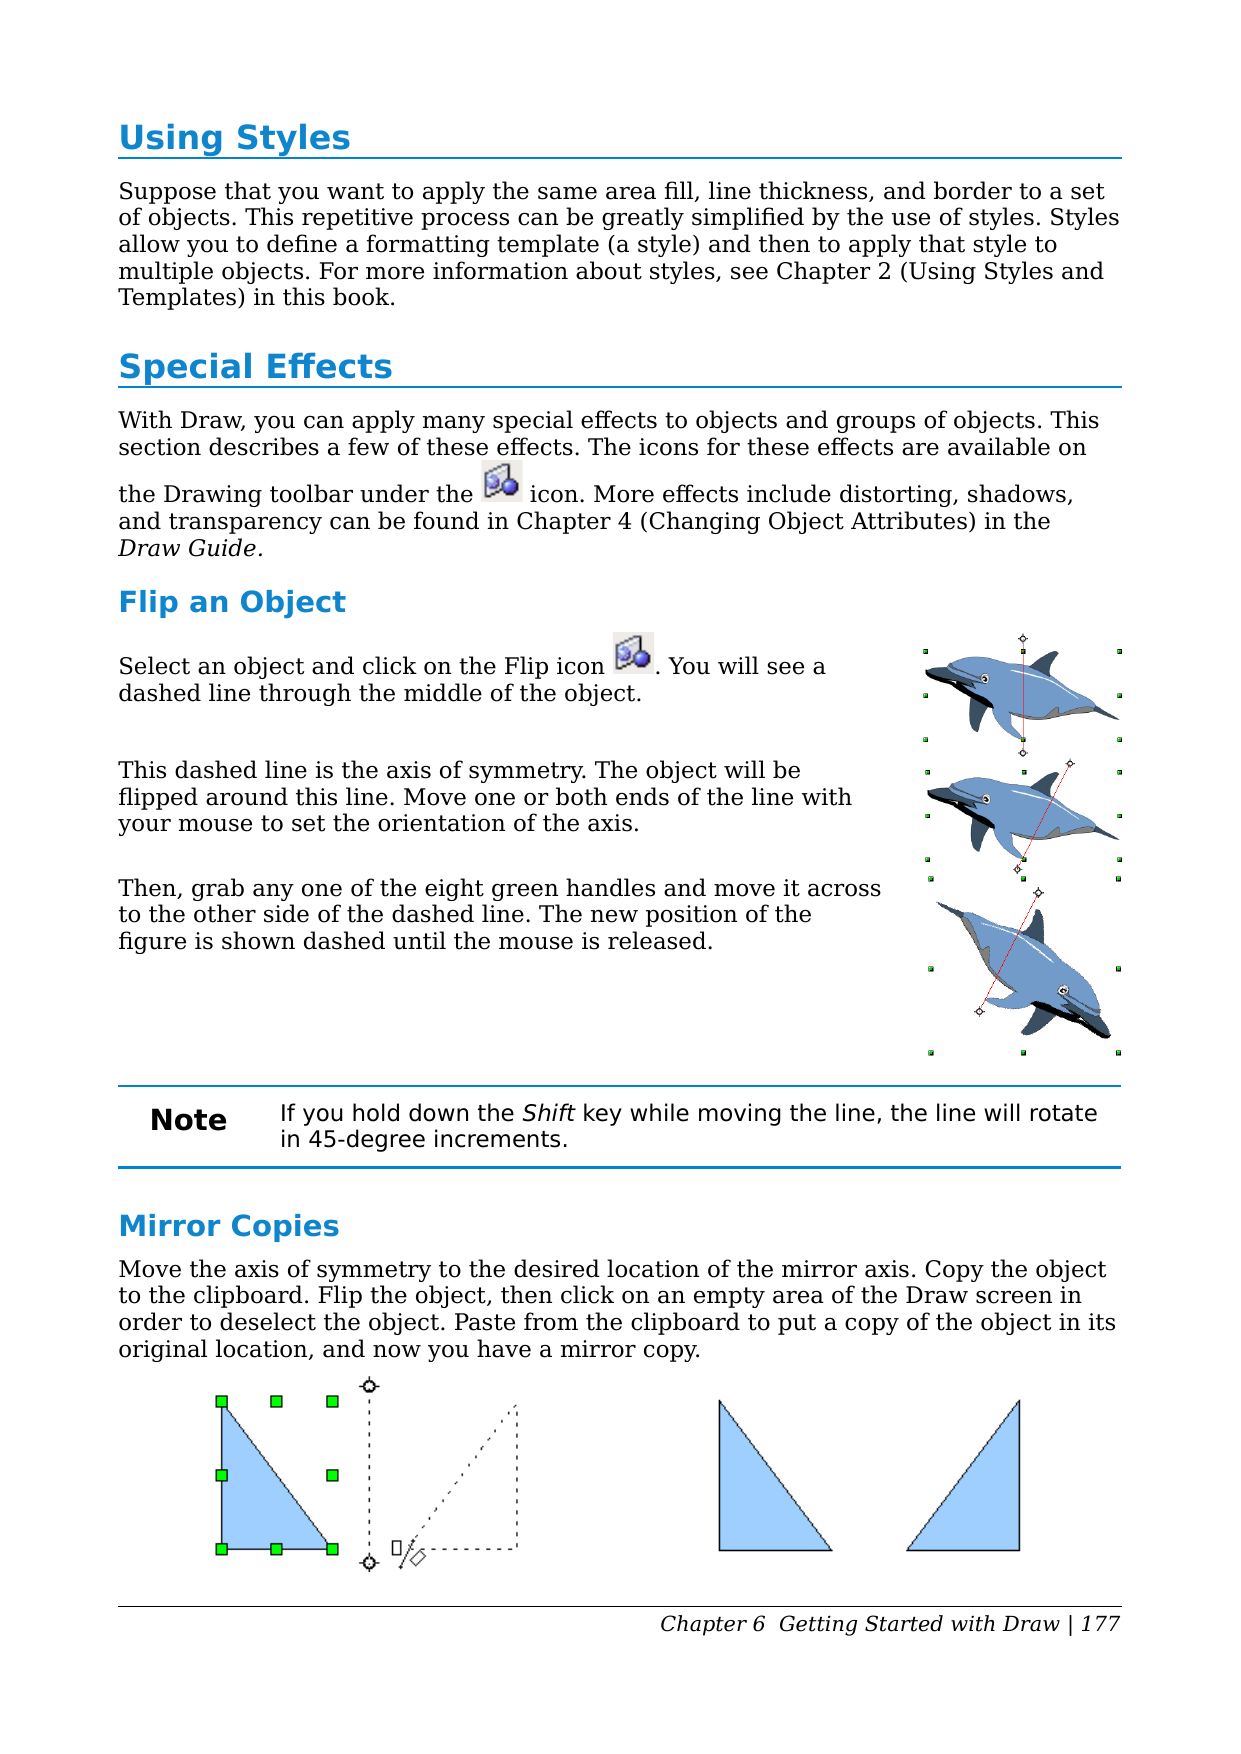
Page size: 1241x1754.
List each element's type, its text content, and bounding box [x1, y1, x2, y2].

text Move the axis of symmetry to the desired location of the mirror axis. Copy the object to the clipboard. Flip the object, then click on an empty area of the Draw screen in order to deselect the object. Paste from the clipboard to put a copy of the object in its original location, and now you have a mirror copy. [118, 1256, 1122, 1363]
subtitle Mirror Copies [118, 1210, 1122, 1244]
picture [612, 632, 655, 674]
table_cell Then, grab any one of the eight green handles and move it across to the other side of the dashed line. The new position of the figure is shown dashed until the mouse is released. [118, 875, 887, 1055]
picture [213, 1375, 525, 1572]
table_header [118, 1375, 620, 1575]
picture [712, 1375, 1030, 1575]
text Suppose that you want to apply the same area fill, line thickness, and border to a set of objects. This repetitive process can be greatly simplified by the use of styles. Styles allow you to define a formatting template (a style) and then to apply that style to multiple objects. For more information about styles, see Chapter 2 (Using Styles and Templates) in this book. [118, 178, 1122, 311]
picture [481, 460, 523, 502]
table_header If you hold down the Shift key while moving the line, the line will rotate in 45-degree increments. [259, 1087, 1121, 1166]
table_cell This dashed line is the axis of symmetry. The object will be flipped around this line. Move one or both ends of the line with your mouse to set the orientation of the axis. [118, 757, 887, 875]
subtitle Flip an Object [118, 586, 1122, 620]
table_header [620, 1375, 712, 1575]
picture [922, 632, 1123, 1056]
subtitle Special Effects [118, 347, 1122, 386]
table_header [887, 632, 922, 757]
subtitle Using Styles [118, 118, 1122, 157]
table_header Note [118, 1087, 259, 1166]
table_header Select an object and click on the Flip icon . You will see a dashed line through the middle of the object. [118, 632, 887, 757]
table_cell [887, 757, 924, 875]
table_cell [887, 875, 926, 1055]
table_header [1030, 1375, 1122, 1575]
text With Draw, you can apply many special effects to objects and groups of objects. This section describes a few of these effects. The icons for these effects are available on the Drawing toolbar under the icon. More effects include distorting, shadows, and transparency can be found in Chapter 4 (Changing Object Attributes) in the Draw Guide. [118, 407, 1122, 562]
